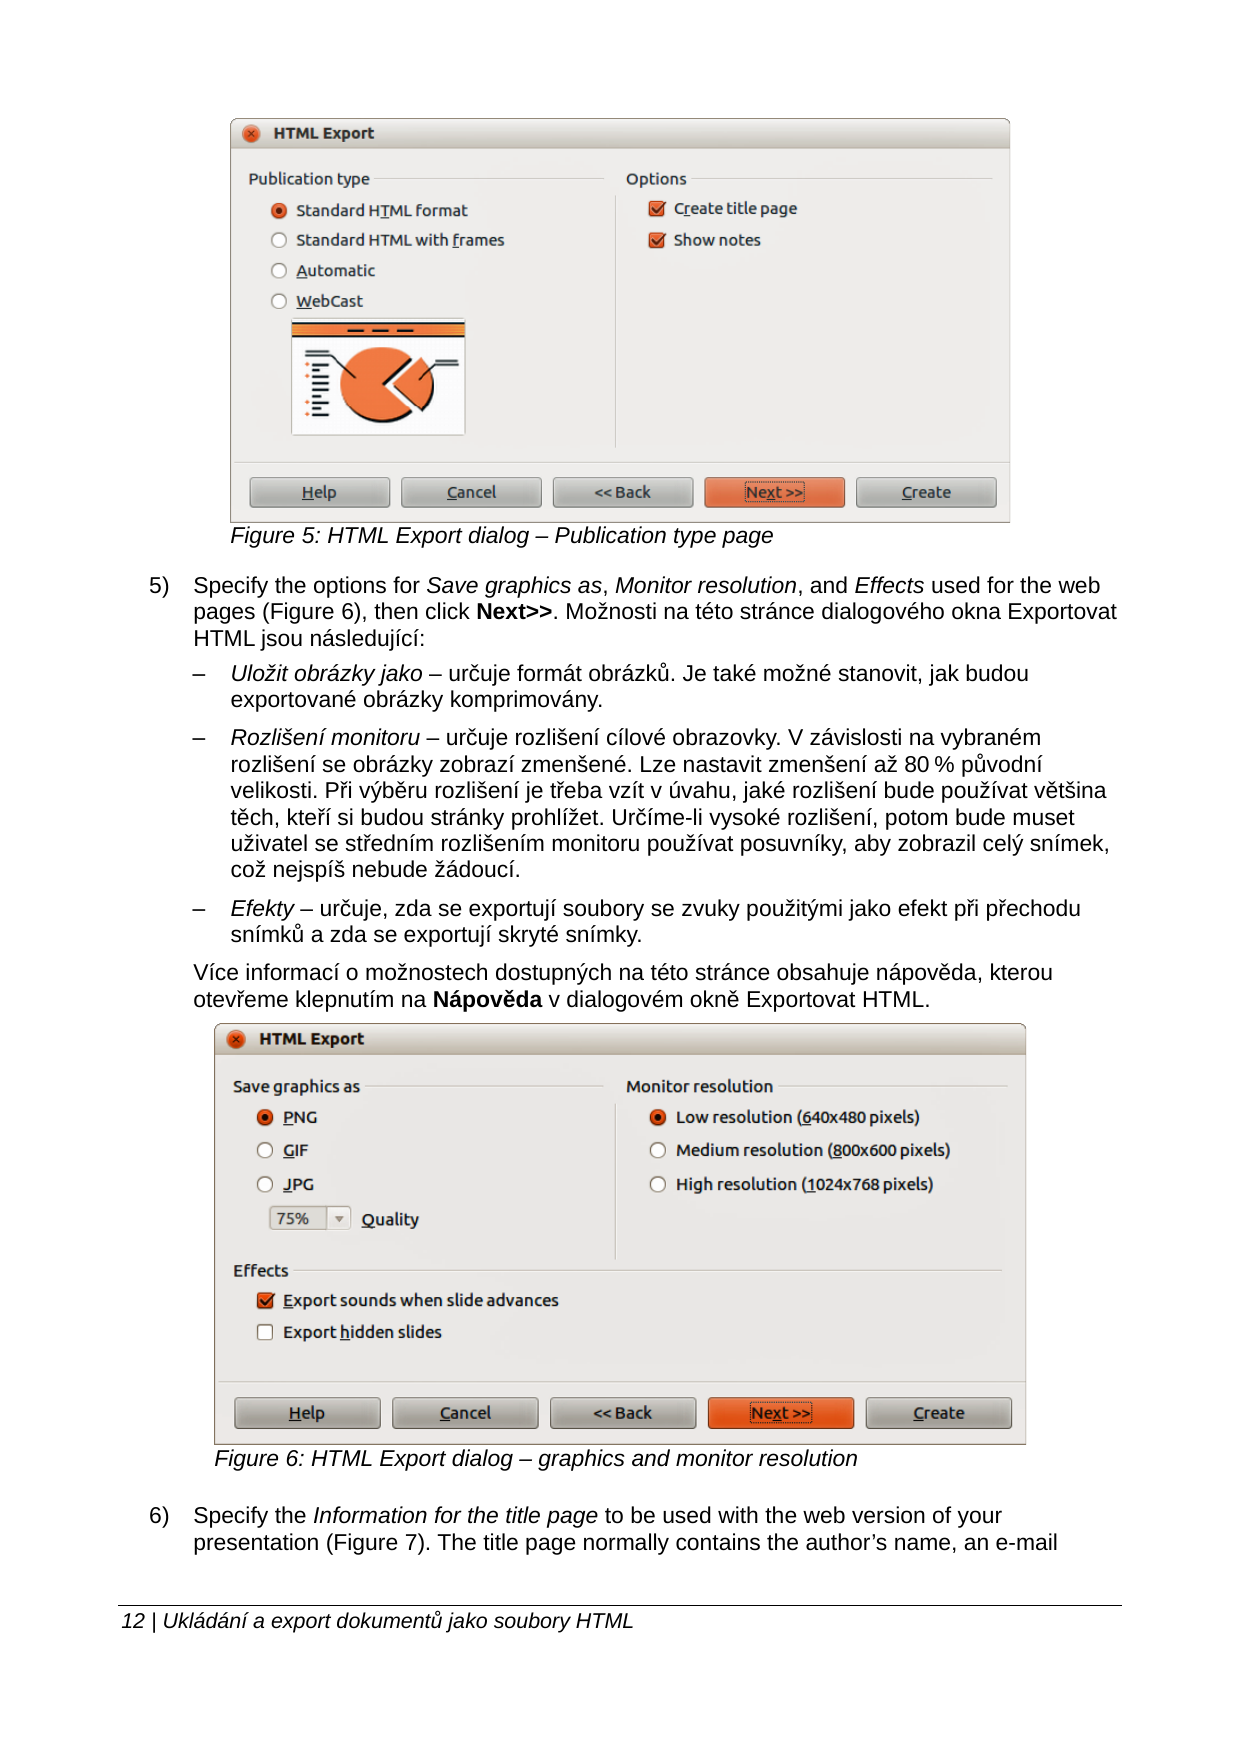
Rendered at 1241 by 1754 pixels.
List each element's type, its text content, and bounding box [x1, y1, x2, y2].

list Specify the options for Save graphics as, Monitor resolution, and Effects used for the web pages (Figure 6), then click Next>>. Možnosti na této stránce dialogového okna Exportovat HTML jsou následující: [169, 572, 1122, 651]
list Specify the Information for the title page to be used with the web version of your presentation (Figure 7). The title page normally contains the author’s name, an e-mail [169, 1502, 1122, 1555]
list Uložit obrázky jako – určuje formát obrázků. Je také možné stanovit, jak budou exportované obrázky komprimovány. [192, 660, 1122, 712]
picture [230, 118, 1011, 523]
list Rozlišení monitoru – určuje rozlišení cílové obrazovky. V závislosti na vybraném rozlišení se obrázky zobrazí zmenšené. Lze nastavit zmenšení až 80 % původní velikosti. Při výběru rozlišení je třeba vzít v úvahu, jaké rozlišení bude používat většina těch, kteří si budou stránky prohlížet. Určíme-li vysoké rozlišení, potom bude muset uživatel se středním rozlišením monitoru používat posuvníky, aby zobrazil celý snímek, což nejspíš nebude žádoucí. [192, 724, 1122, 882]
text Figure 5: HTML Export dialog – Publication type page [230, 523, 1010, 548]
picture [214, 1023, 1027, 1445]
text Figure 6: HTML Export dialog – graphics and monitor resolution [214, 1445, 1026, 1471]
list Více informací o možnostech dostupných na této stránce obsahuje nápověda, kterou otevřeme klepnutím na Nápověda v dialogovém okně Exportovat HTML. [193, 959, 1122, 1012]
list Efekty – určuje, zda se exportují soubory se zvuky použitými jako efekt při přechodu snímků a zda se exportují skryté snímky. [192, 894, 1122, 947]
